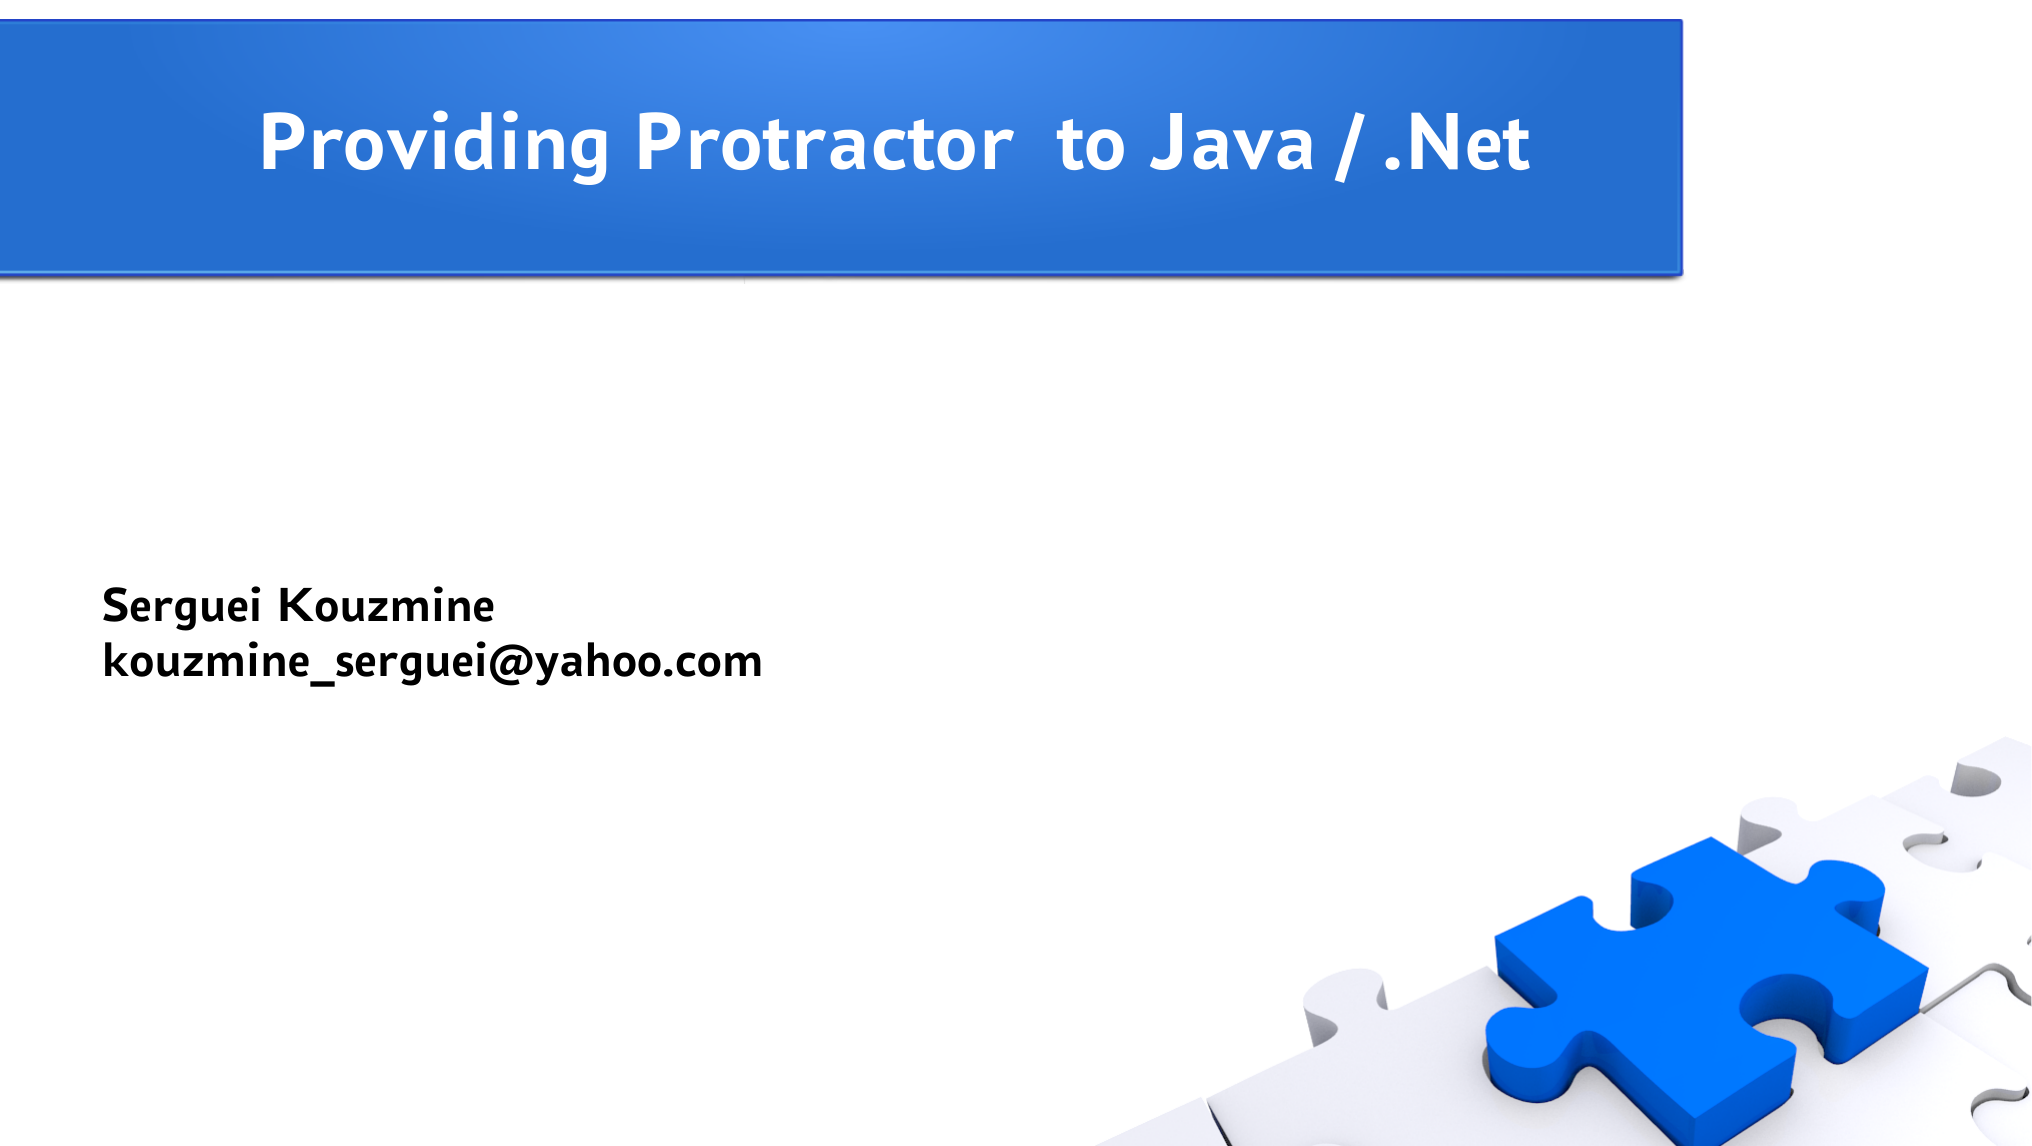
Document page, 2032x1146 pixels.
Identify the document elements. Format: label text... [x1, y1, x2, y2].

title Providing Protractor to Java / .Net [101, 45, 1666, 237]
picture [0, 19, 1689, 284]
list Serguei Kouzmine kouzmine_serguei@yahoo.com [101, 307, 842, 957]
picture [1071, 605, 2032, 1146]
